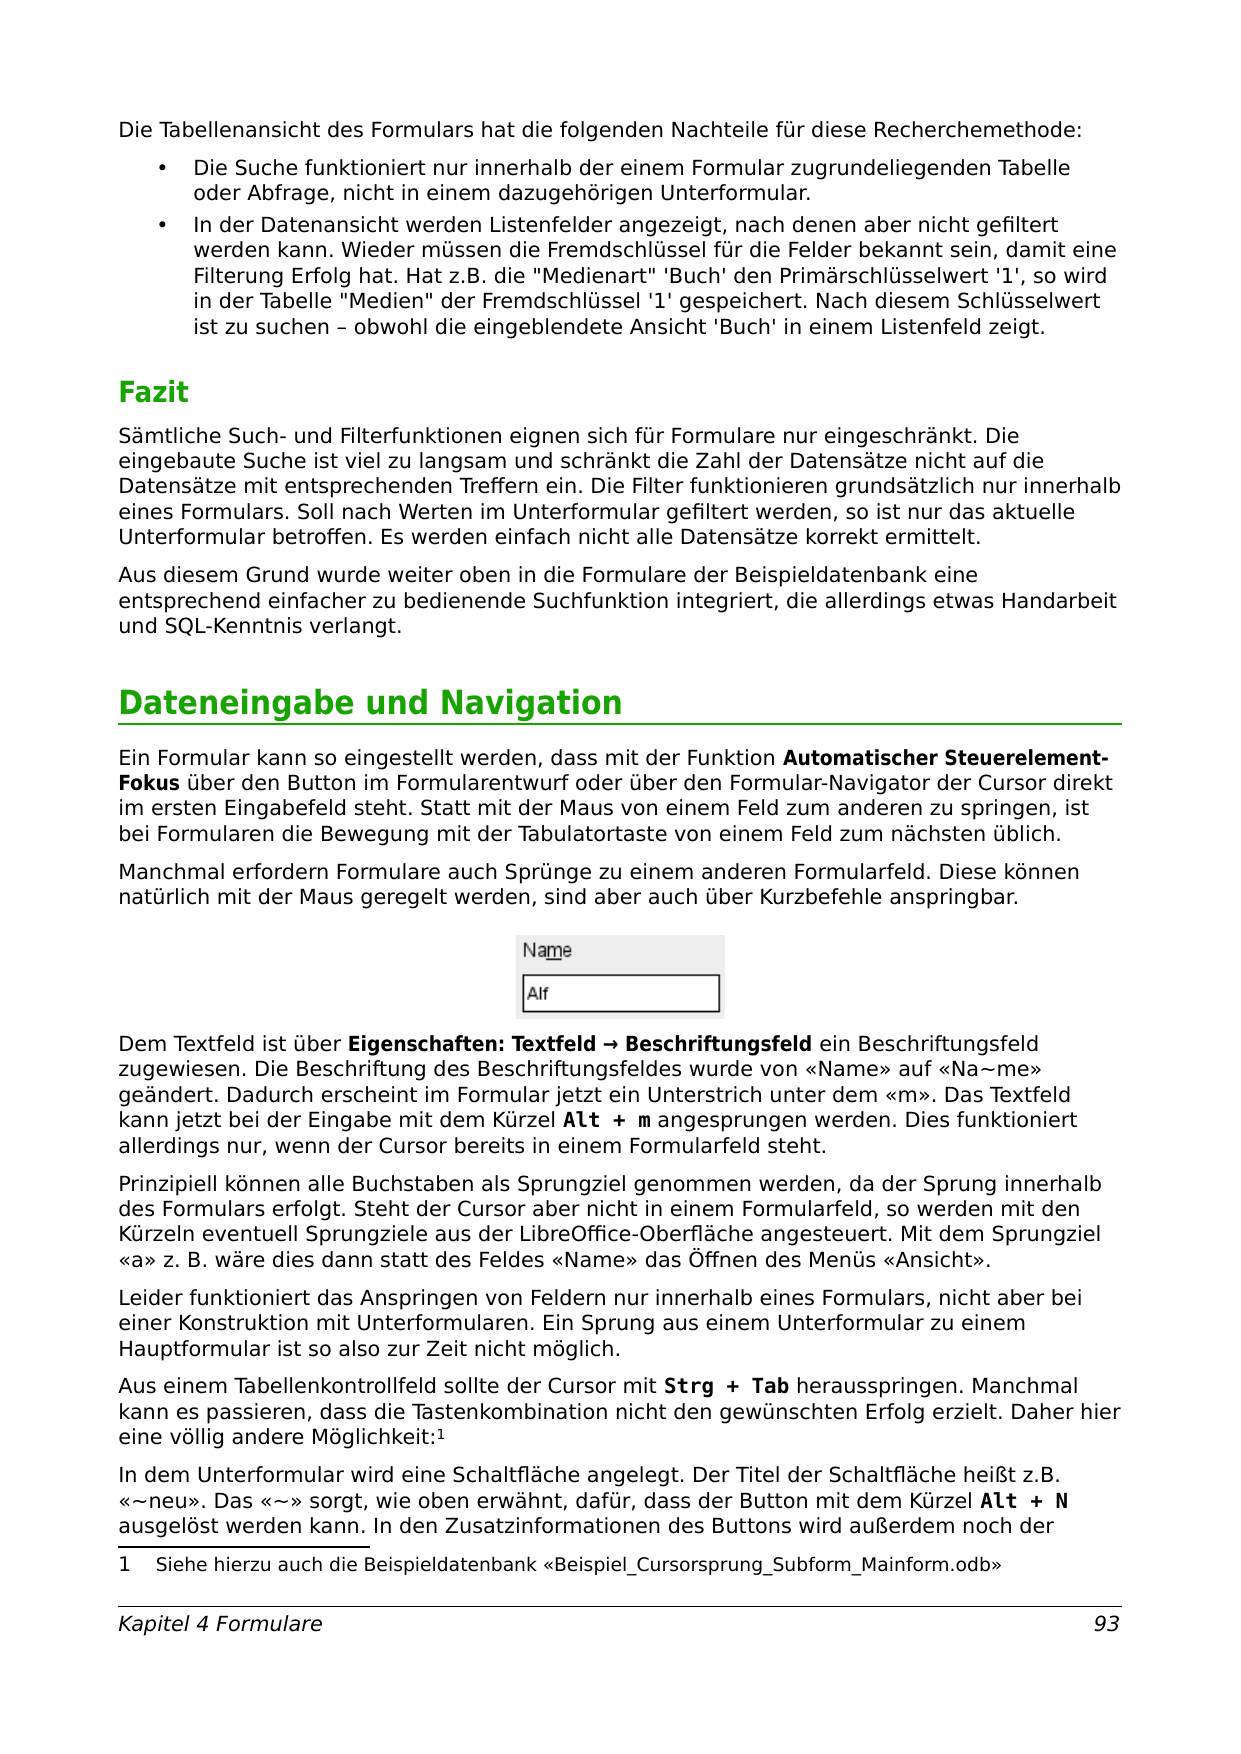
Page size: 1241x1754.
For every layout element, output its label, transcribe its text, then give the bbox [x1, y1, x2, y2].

text Sämtliche Such- und Filterfunktionen eignen sich für Formulare nur eingeschränkt. Die eingebaute Suche ist viel zu langsam und schränkt die Zahl der Datensätze nicht auf die Datensätze mit entsprechenden Treffern ein. Die Filter funktionieren grundsätzlich nur innerhalb eines Formulars. Soll nach Werten im Unterformular gefiltert werden, so ist nur das aktuelle Unterformular betroffen. Es werden einfach nicht alle Datensätze korrekt ermittelt. [118, 424, 1122, 549]
text Prinzipiell können alle Buchstaben als Sprungziel genommen werden, da der Sprung innerhalb des Formulars erfolgt. Steht der Cursor aber nicht in einem Formularfeld, so werden mit den Kürzeln eventuell Sprungziele aus der LibreOffice-Oberfläche angesteuert. Mit dem Sprungziel «a» z. B. wäre dies dann statt des Feldes «Name» das Öffnen des Menüs «Ansicht». [118, 1172, 1122, 1272]
subtitle Dateneingabe und Navigation [118, 684, 1122, 723]
list In der Datenansicht werden Listenfelder angezeigt, nach denen aber nicht gefiltert werden kann. Wieder müssen die Fremdschlüssel für die Felder bekannt sein, damit eine Filterung Erfolg hat. Hat z.B. die "Medienart" 'Buch' den Primärschlüsselwert '1', so wird in der Tabelle "Medien" der Fremdschlüssel '1' gespeichert. Nach diesem Schlüsselwert ist zu suchen – obwohl die eingeblendete Ansicht 'Buch' in einem Listenfeld zeigt. [156, 213, 1122, 339]
text In dem Unterformular wird eine Schaltfläche angelegt. Der Titel der Schaltfläche heißt z.B. «~neu». Das «~» sorgt, wie oben erwähnt, dafür, dass der Button mit dem Kürzel Alt + N ausgelöst werden kann. In den Zusatzinformationen des Buttons wird außerdem noch der [118, 1463, 1122, 1538]
text Aus diesem Grund wurde weiter oben in die Formulare der Beispieldatenbank eine entsprechend einfacher zu bedienende Suchfunktion integriert, die allerdings etwas Handarbeit und SQL-Kenntnis verlangt. [118, 563, 1122, 638]
text Siehe hierzu auch die Beispieldatenbank «Beispiel_Cursorsprung_Subform_Mainform.odb» [118, 1553, 1122, 1576]
subtitle Fazit [118, 376, 1122, 409]
text Manchmal erfordern Formulare auch Sprünge zu einem anderen Formularfeld. Diese können natürlich mit der Maus geregelt werden, sind aber auch über Kurzbefehle anspringbar. [118, 860, 1122, 909]
list Die Suche funktioniert nur innerhalb der einem Formular zugrundeliegenden Tabelle oder Abfrage, nicht in einem dazugehörigen Unterformular. [156, 156, 1122, 206]
text Die Tabellenansicht des Formulars hat die folgenden Nachteile für diese Recherchemethode: [118, 118, 1122, 142]
text Dem Textfeld ist über Eigenschaften: Textfeld → Beschriftungsfeld ein Beschriftungsfeld zugewiesen. Die Beschriftung des Beschriftungsfeldes wurde von «Name» auf «Na~me» geändert. Dadurch erscheint im Formular jetzt ein Unterstrich unter dem «m». Das Textfeld kann jetzt bei der Eingabe mit dem Kürzel Alt + m angesprungen werden. Dies funktioniert allerdings nur, wenn der Cursor bereits in einem Formularfeld steht. [118, 1032, 1122, 1158]
picture [515, 935, 725, 1019]
text Ein Formular kann so eingestellt werden, dass mit der Funktion Automatischer Steuerelement-Fokus über den Button im Formularentwurf oder über den Formular-Navigator der Cursor direkt im ersten Eingabefeld steht. Statt mit der Maus von einem Feld zum anderen zu springen, ist bei Formularen die Bewegung mit der Tabulatortaste von einem Feld zum nächsten üblich. [118, 746, 1122, 846]
text Aus einem Tabellenkontrollfeld sollte der Cursor mit Strg + Tab herausspringen. Manchmal kann es passieren, dass die Tastenkombination nicht den gewünschten Erfolg erzielt. Daher hier eine völlig andere Möglichkeit: [118, 1374, 1122, 1449]
text Leider funktioniert das Anspringen von Feldern nur innerhalb eines Formulars, nicht aber bei einer Konstruktion mit Unterformularen. Ein Sprung aus einem Unterformular zu einem Hauptformular ist so also zur Zeit nicht möglich. [118, 1286, 1122, 1361]
